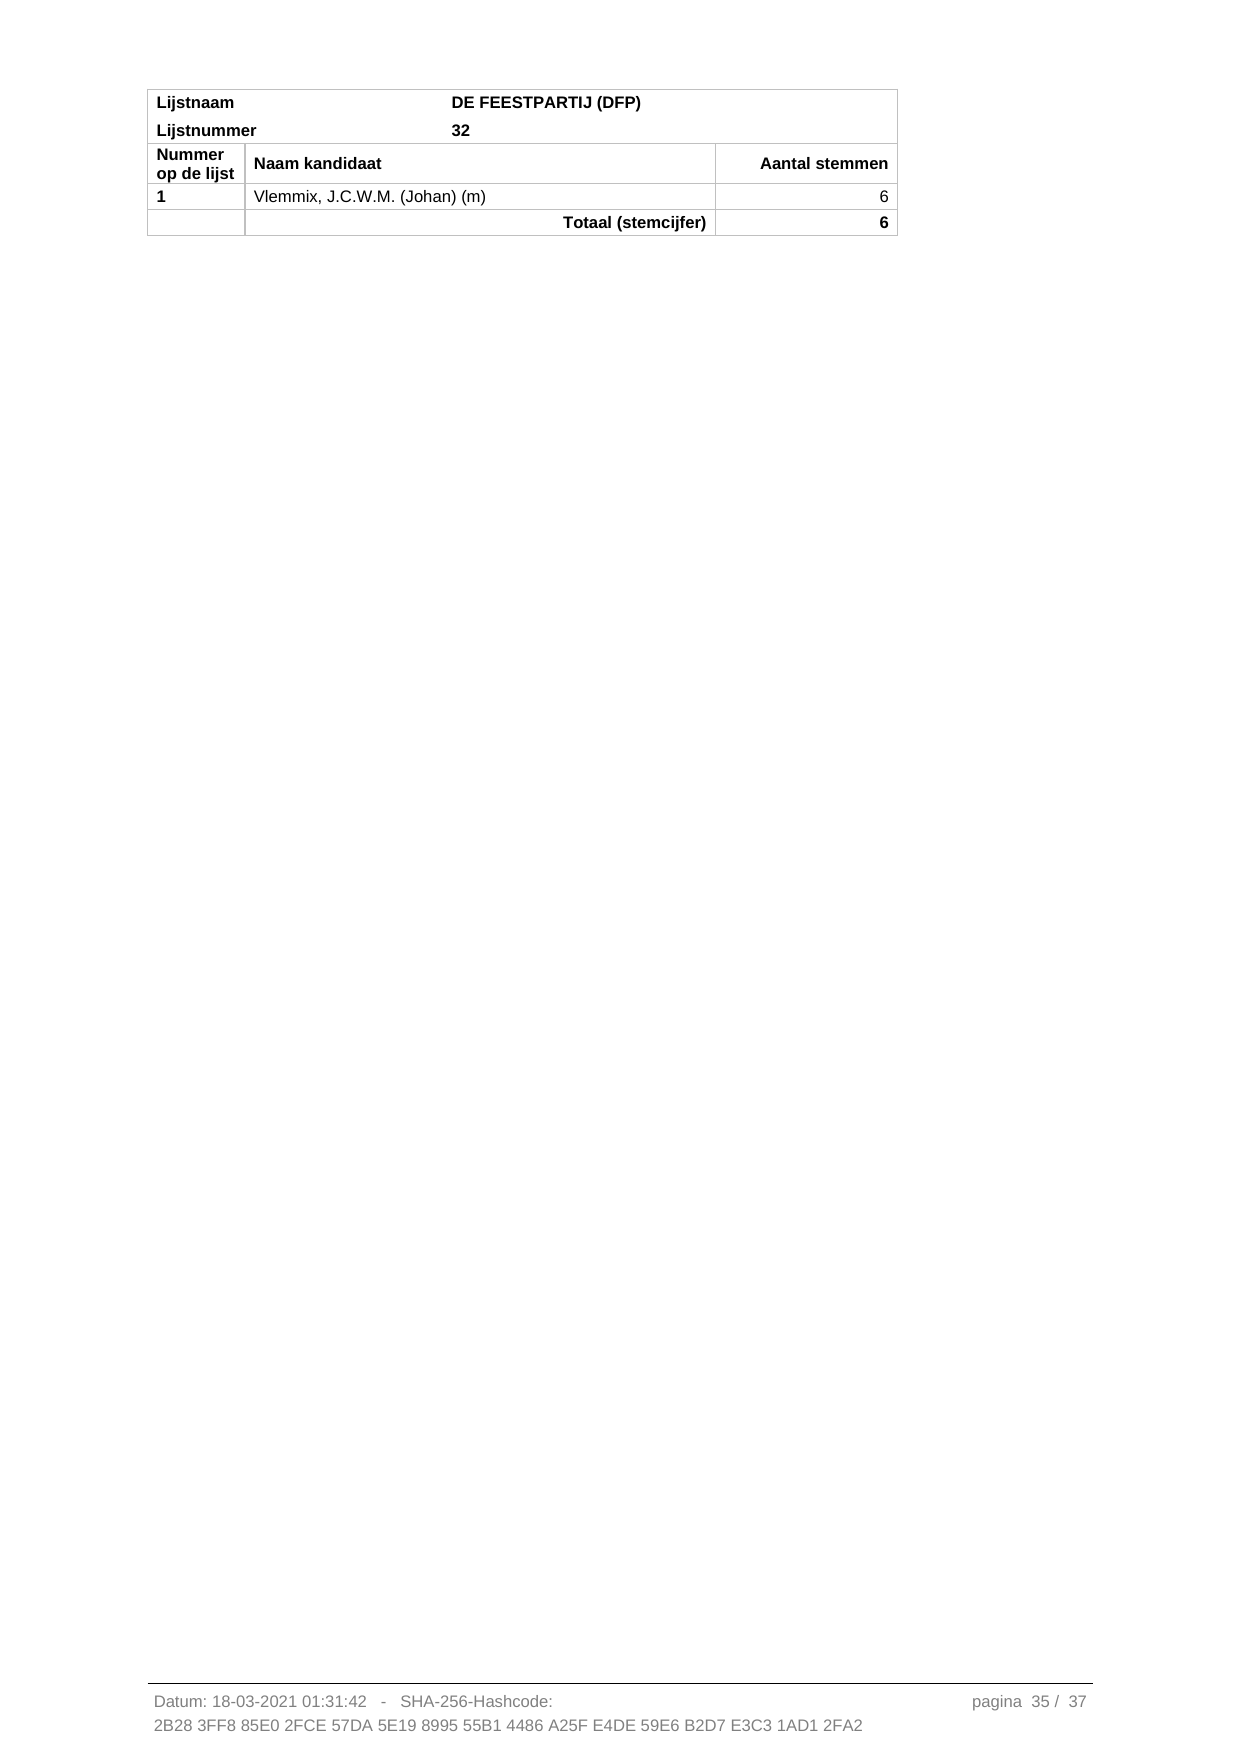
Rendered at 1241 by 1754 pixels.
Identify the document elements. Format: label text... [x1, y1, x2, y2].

table_cell Nummer op de lijst [148, 144, 244, 183]
table_cell Totaal (stemcijfer) [246, 210, 715, 235]
table_header Lijstnaam DE FEESTPARTIJ (DFP) Lijstnummer 32 [148, 90, 897, 143]
table_cell Aantal stemmen [716, 144, 897, 183]
table_cell Vlemmix, J.C.W.M. (Johan) (m) [246, 184, 715, 209]
table_cell 6 [716, 184, 897, 209]
table_cell [148, 210, 244, 235]
table_cell 6 [716, 210, 897, 235]
table_cell Naam kandidaat [246, 144, 715, 183]
table_cell 1 [148, 184, 244, 209]
